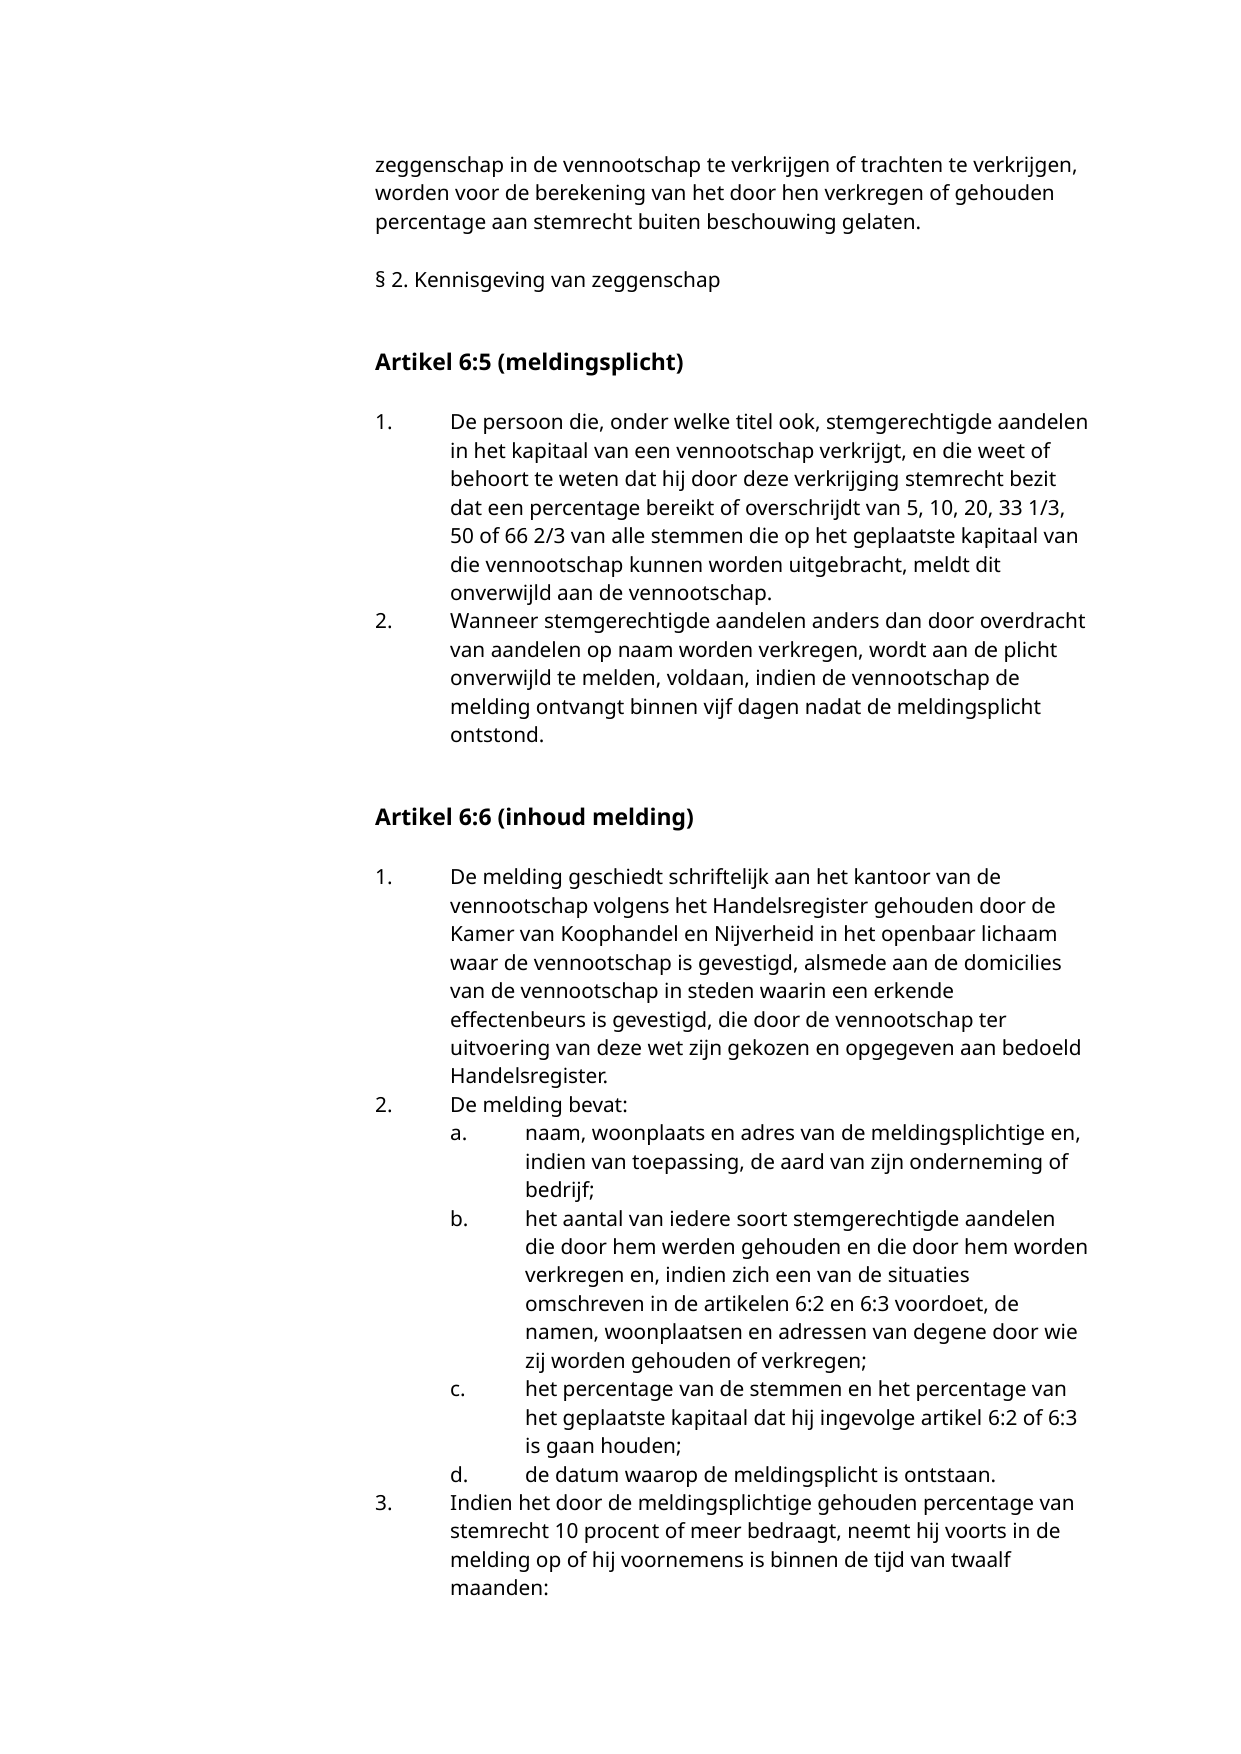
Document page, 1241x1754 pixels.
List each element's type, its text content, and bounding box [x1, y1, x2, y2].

list De melding geschiedt schriftelijk aan het kantoor van de vennootschap volgens het Handelsregister gehouden door de Kamer van Koophandel en Nijverheid in het openbaar lichaam waar de vennootschap is gevestigd, alsmede aan de domicilies van de vennootschap in steden waarin een erkende effectenbeurs is gevestigd, die door de vennootschap ter uitvoering van deze wet zijn gekozen en opgegeven aan bedoeld Handelsregister. [375, 862, 1090, 1090]
text zeggenschap in de vennootschap te verkrijgen of trachten te verkrijgen, worden voor de berekening van het door hen verkregen of gehouden percentage aan stemrecht buiten beschouwing gelaten. [375, 150, 1090, 235]
list het aantal van iedere soort stemgerechtigde aandelen die door hem werden gehouden en die door hem worden verkregen en, indien zich een van de situaties omschreven in de artikelen 6:2 en 6:3 voordoet, de namen, woonplaatsen en adressen van degene door wie zij worden gehouden of verkregen; [450, 1204, 1090, 1374]
list de datum waarop de meldingsplicht is ontstaan. [450, 1460, 1090, 1488]
list De persoon die, onder welke titel ook, stemgerechtigde aandelen in het kapitaal van een vennootschap verkrijgt, en die weet of behoort te weten dat hij door deze verkrijging stemrecht bezit dat een percentage bereikt of overschrijdt van 5, 10, 20, 33 1/3, 50 of 66 2/3 van alle stemmen die op het geplaatste kapitaal van die vennootschap kunnen worden uitgebracht, meldt dit onverwijld aan de vennootschap. [375, 407, 1090, 607]
subtitle Artikel 6:5 (meldingsplicht) [375, 346, 1090, 377]
list naam, woonplaats en adres van de meldingsplichtige en, indien van toepassing, de aard van zijn onderneming of bedrijf; [450, 1118, 1090, 1204]
list De melding bevat: [375, 1090, 1090, 1118]
subtitle § 2. Kennisgeving van zeggenschap [375, 265, 1090, 294]
subtitle Artikel 6:6 (inhoud melding) [375, 801, 1090, 832]
list Wanneer stemgerechtigde aandelen anders dan door overdracht van aandelen op naam worden verkregen, wordt aan de plicht onverwijld te melden, voldaan, indien de vennootschap de melding ontvangt binnen vijf dagen nadat de meldingsplicht ontstond. [375, 607, 1090, 749]
list het percentage van de stemmen en het percentage van het geplaatste kapitaal dat hij ingevolge artikel 6:2 of 6:3 is gaan houden; [450, 1374, 1090, 1460]
list Indien het door de meldingsplichtige gehouden percentage van stemrecht 10 procent of meer bedraagt, neemt hij voorts in de melding op of hij voornemens is binnen de tijd van twaalf maanden: [375, 1488, 1090, 1602]
